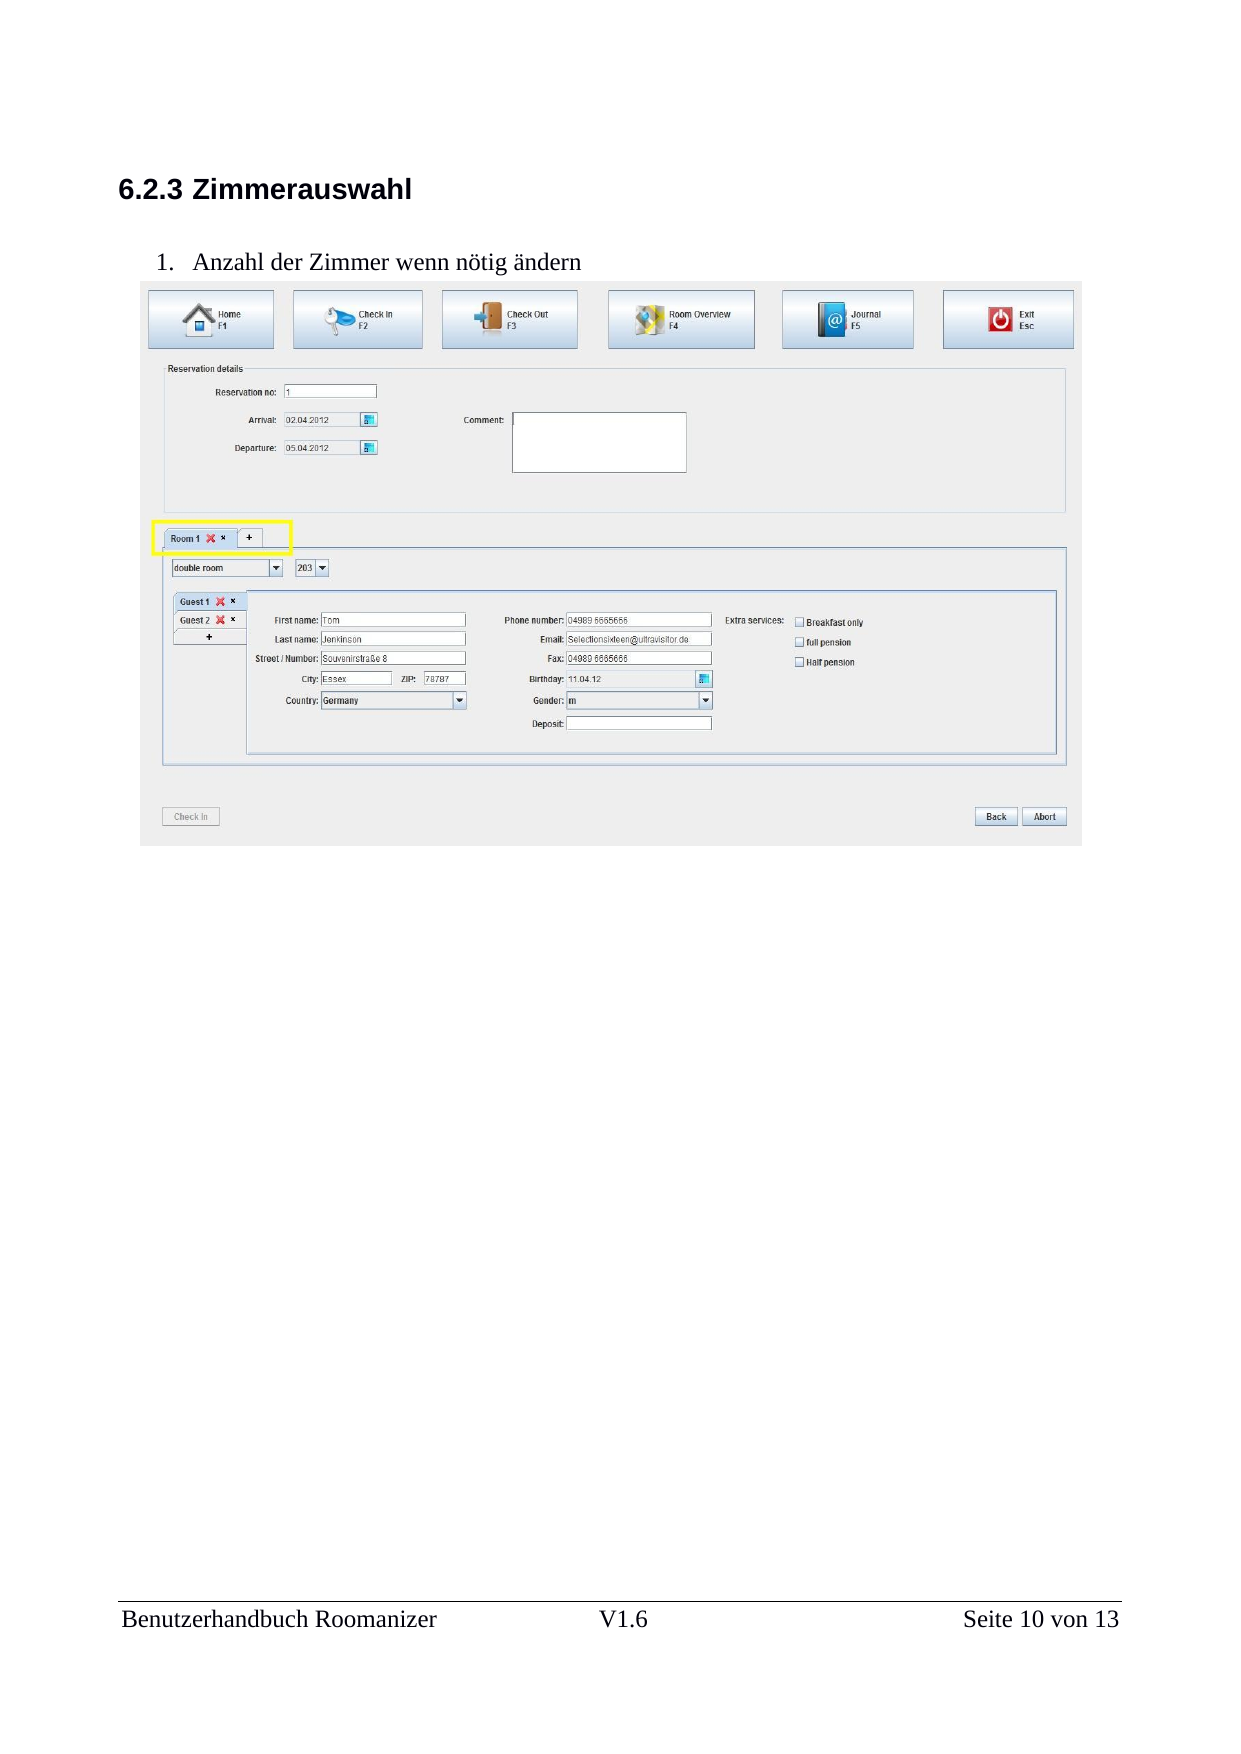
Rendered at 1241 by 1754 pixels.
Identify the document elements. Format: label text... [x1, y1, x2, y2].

list Anzahl der Zimmer wenn nötig ändern [156, 247, 1122, 275]
picture [140, 281, 1082, 846]
subtitle 6.2.3 Zimmerauswahl [118, 172, 1122, 205]
